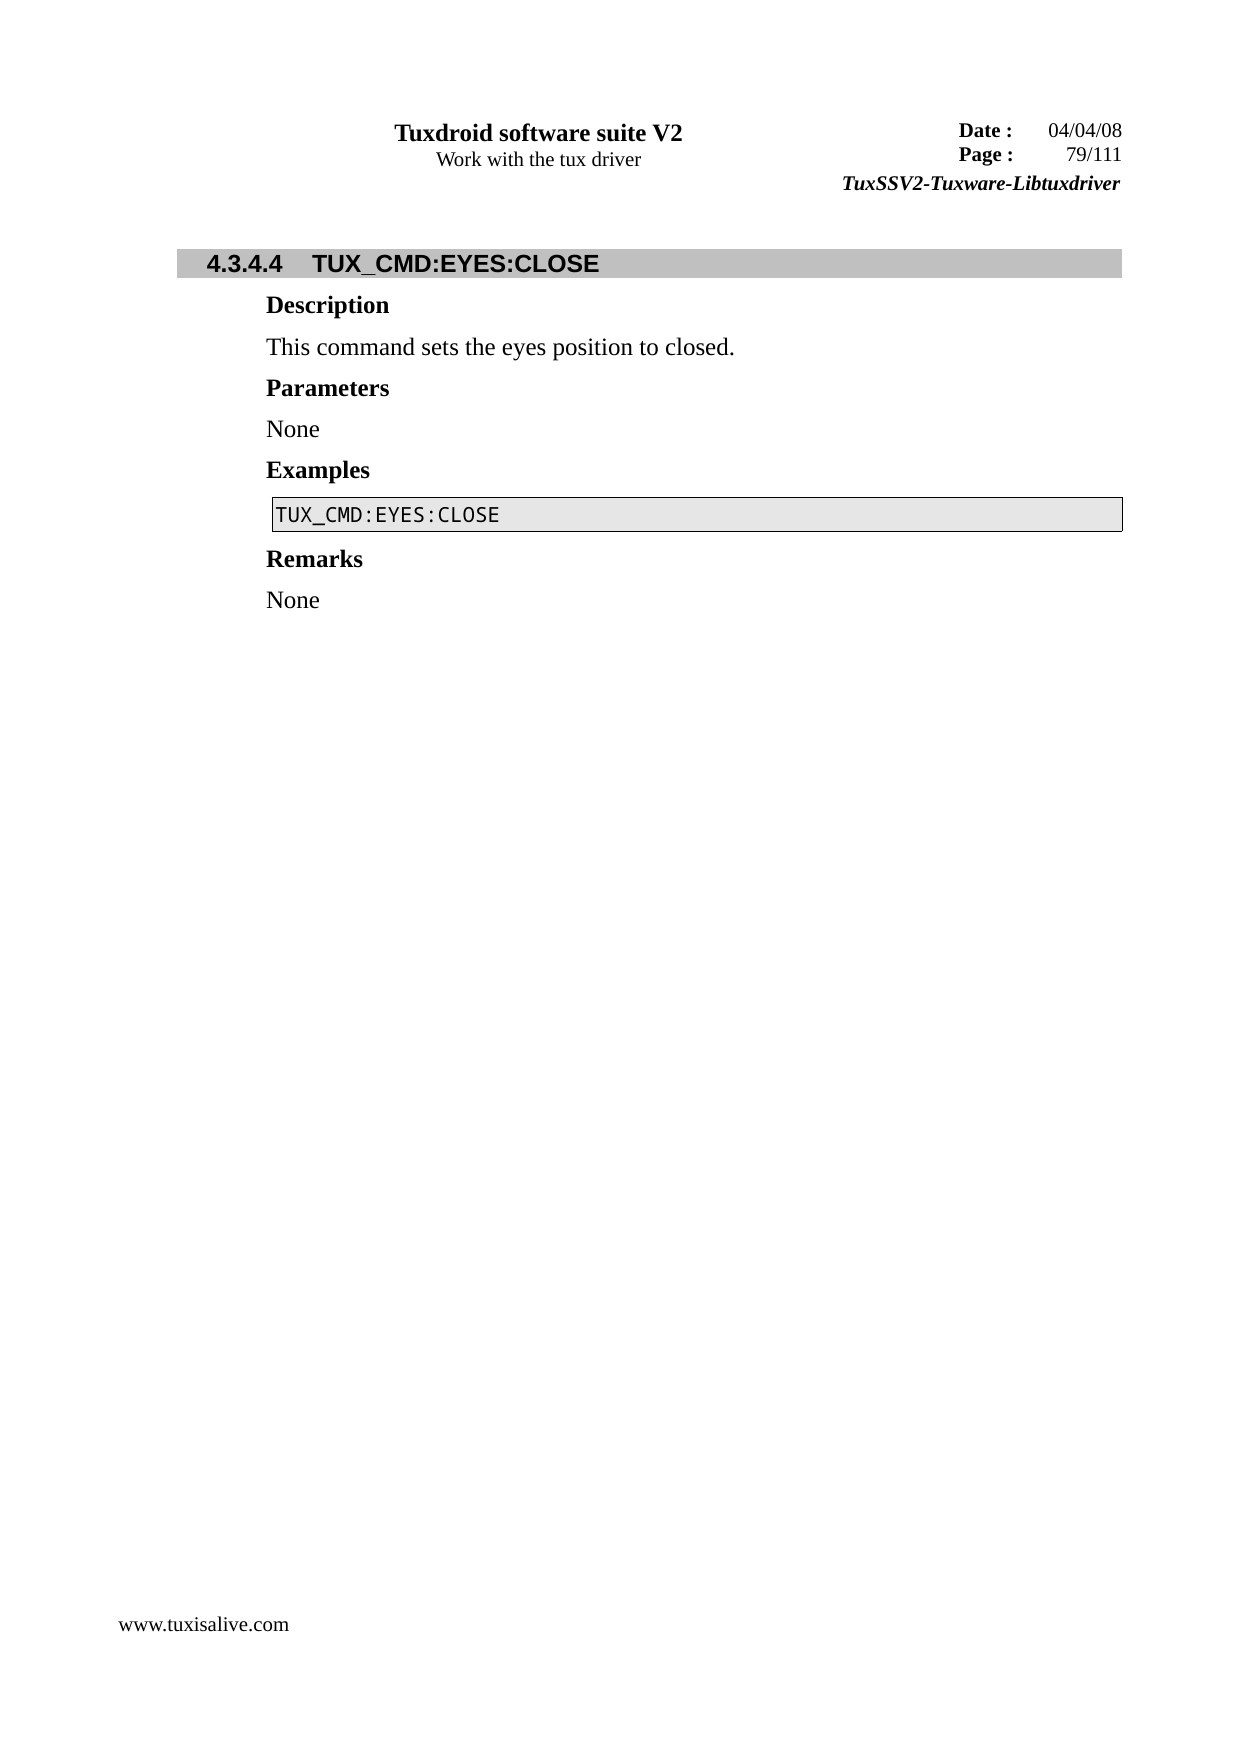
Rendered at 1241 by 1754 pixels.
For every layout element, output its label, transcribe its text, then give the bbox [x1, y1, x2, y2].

text Remarks [266, 544, 1122, 572]
text Examples [266, 456, 1122, 484]
text None [266, 414, 1122, 443]
text TUX_CMD:EYES:CLOSE [273, 498, 1122, 531]
text None [266, 585, 1122, 614]
text Description [266, 291, 1122, 319]
text Parameters [266, 373, 1122, 402]
text This command sets the eyes position to closed. [266, 332, 1122, 361]
subtitle TUX_CMD:EYES:CLOSE [177, 249, 1122, 278]
